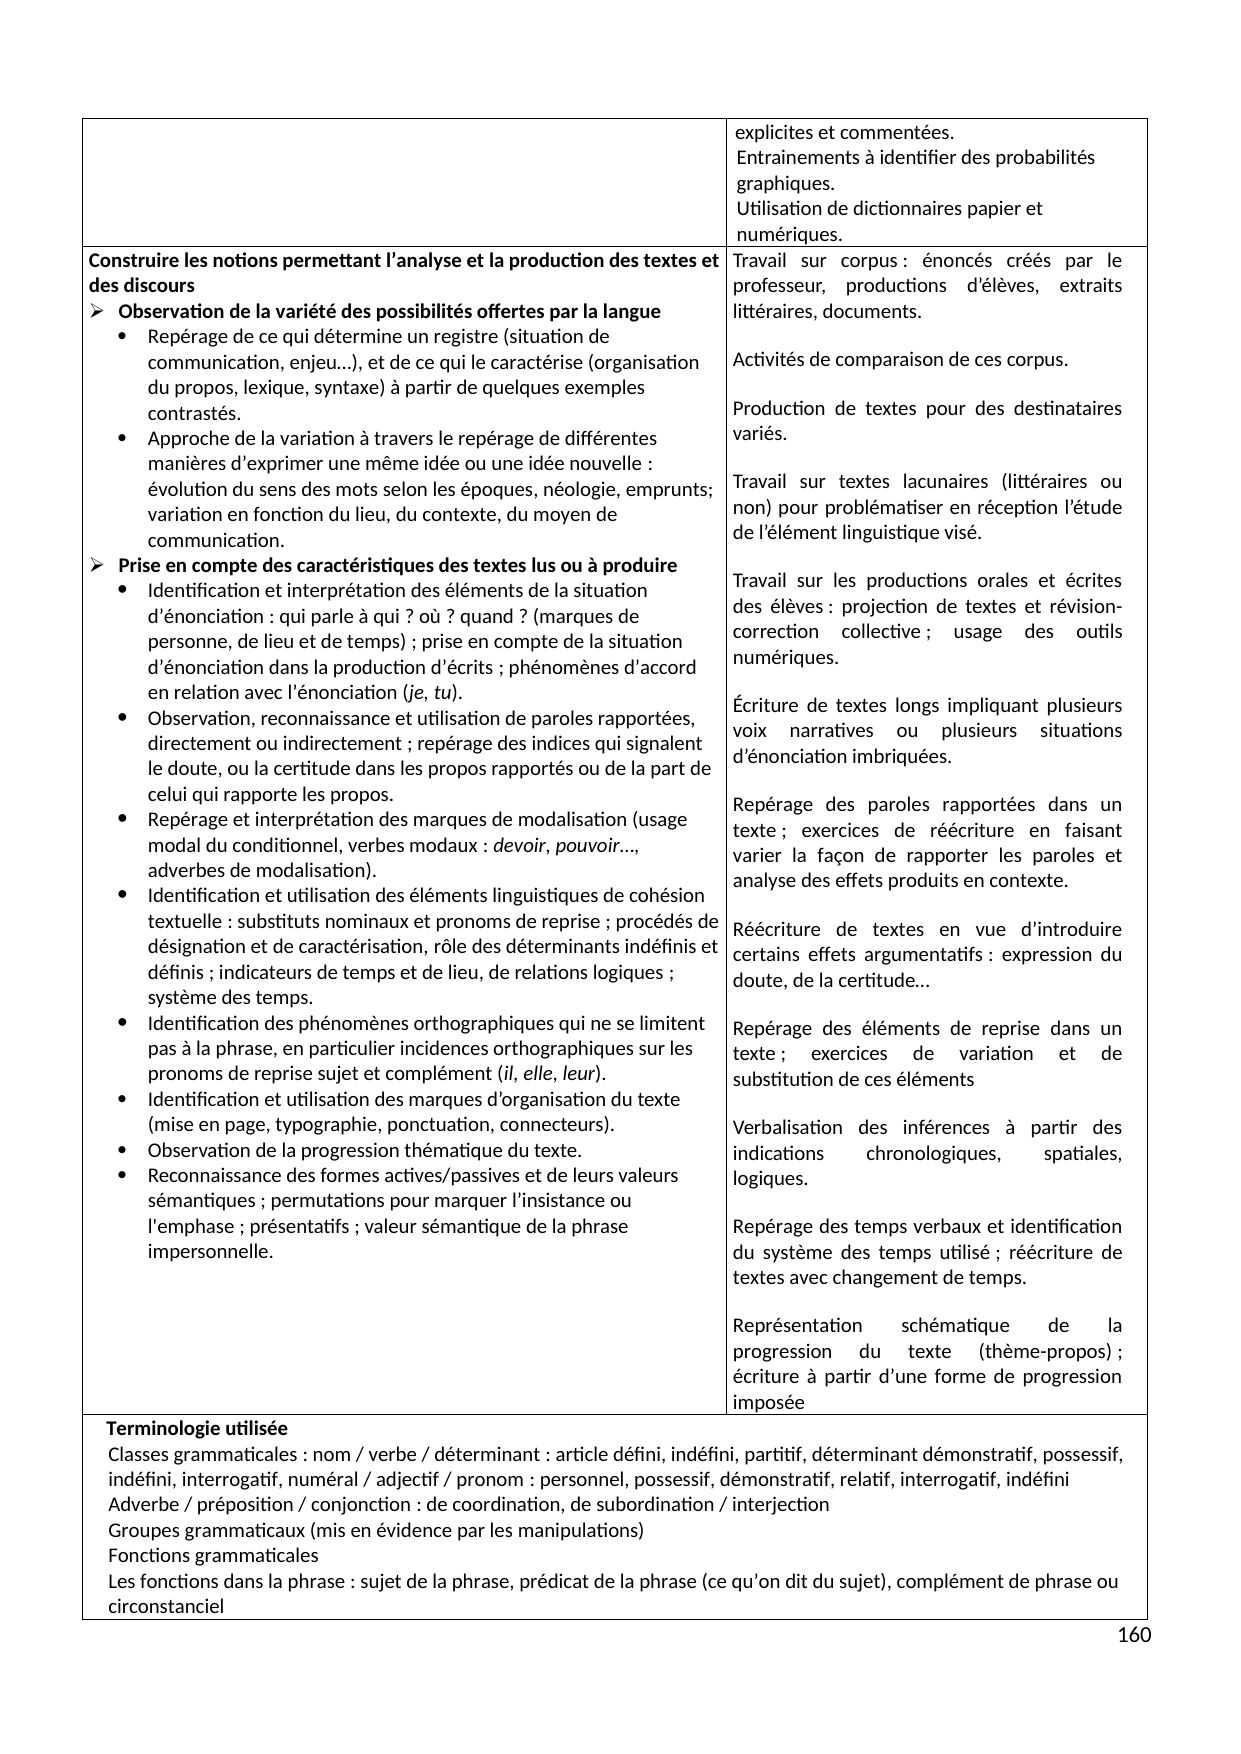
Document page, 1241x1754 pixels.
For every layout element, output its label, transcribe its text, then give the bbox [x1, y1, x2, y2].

table_cell [1148, 246, 1152, 1414]
table_cell Travail sur corpus : énoncés créés par le professeur, productions d’élèves, extraits littéraires, documents. Activités de comparaison de ces corpus. Production de textes pour des destinataires variés. Travail sur textes lacunaires (littéraires ou non) pour problématiser en réception l’étude de l’élément linguistique visé. Travail sur les productions orales et écrites des élèves : projection de textes et révision-correction collective ; usage des outils numériques. Écriture de textes longs impliquant plusieurs voix narratives ou plusieurs situations d’énonciation imbriquées. Repérage des paroles rapportées dans un texte ; exercices de réécriture en faisant varier la façon de rapporter les paroles et analyse des effets produits en contexte. Réécriture de textes en vue d’introduire certains effets argumentatifs : expression du doute, de la certitude… Repérage des éléments de reprise dans un texte ; exercices de variation et de substitution de ces éléments Verbalisation des inférences à partir des indications chronologiques, spatiales, logiques. Repérage des temps verbaux et identification du système des temps utilisé ; réécriture de textes avec changement de temps. Représentation schématique de la progression du texte (thème-propos) ; écriture à partir d’une forme de progression imposée [727, 247, 1147, 1414]
table_cell [1148, 118, 1152, 246]
table_cell Construire les notions permettant l’analyse et la production des textes et des discours Observation de la variété des possibilités offertes par la langue Repérage de ce qui détermine un registre (situation de communication, enjeu…), et de ce qui le caractérise (organisation du propos, lexique, syntaxe) à partir de quelques exemples contrastés. Approche de la variation à travers le repérage de différentes manières d’exprimer une même idée ou une idée nouvelle : évolution du sens des mots selon les époques, néologie, emprunts; variation en fonction du lieu, du contexte, du moyen de communication. Prise en compte des caractéristiques des textes lus ou à produire Identification et interprétation des éléments de la situation d’énonciation : qui parle à qui ? où ? quand ? (marques de personne, de lieu et de temps) ; prise en compte de la situation d’énonciation dans la production d’écrits ; phénomènes d’accord en relation avec l’énonciation (je, tu). Observation, reconnaissance et utilisation de paroles rapportées, directement ou indirectement ; repérage des indices qui signalent le doute, ou la certitude dans les propos rapportés ou de la part de celui qui rapporte les propos. Repérage et interprétation des marques de modalisation (usage modal du conditionnel, verbes modaux : devoir, pouvoir…, adverbes de modalisation). Identification et utilisation des éléments linguistiques de cohésion textuelle : substituts nominaux et pronoms de reprise ; procédés de désignation et de caractérisation, rôle des déterminants indéfinis et définis ; indicateurs de temps et de lieu, de relations logiques ; système des temps. Identification des phénomènes orthographiques qui ne se limitent pas à la phrase, en particulier incidences orthographiques sur les pronoms de reprise sujet et complément (il, elle, leur). Identification et utilisation des marques d’organisation du texte (mise en page, typographie, ponctuation, connecteurs). Observation de la progression thématique du texte. Reconnaissance des formes actives/passives et de leurs valeurs sémantiques ; permutations pour marquer l’insistance ou l'emphase ; présentatifs ; valeur sémantique de la phrase impersonnelle. [83, 247, 726, 1414]
table_cell [1148, 1414, 1152, 1619]
table_cell explicites et commentées. Entrainements à identifier des probabilités graphiques. Utilisation de dictionnaires papier et numériques. [727, 119, 1147, 246]
table_cell Terminologie utilisée Classes grammaticales : nom / verbe / déterminant : article défini, indéfini, partitif, déterminant démonstratif, possessif, indéfini, interrogatif, numéral / adjectif / pronom : personnel, possessif, démonstratif, relatif, interrogatif, indéfini Adverbe / préposition / conjonction : de coordination, de subordination / interjection Groupes grammaticaux (mis en évidence par les manipulations) Fonctions grammaticales Les fonctions dans la phrase : sujet de la phrase, prédicat de la phrase (ce qu’on dit du sujet), complément de phrase ou circonstanciel [83, 1415, 1147, 1619]
table_cell [83, 119, 726, 246]
